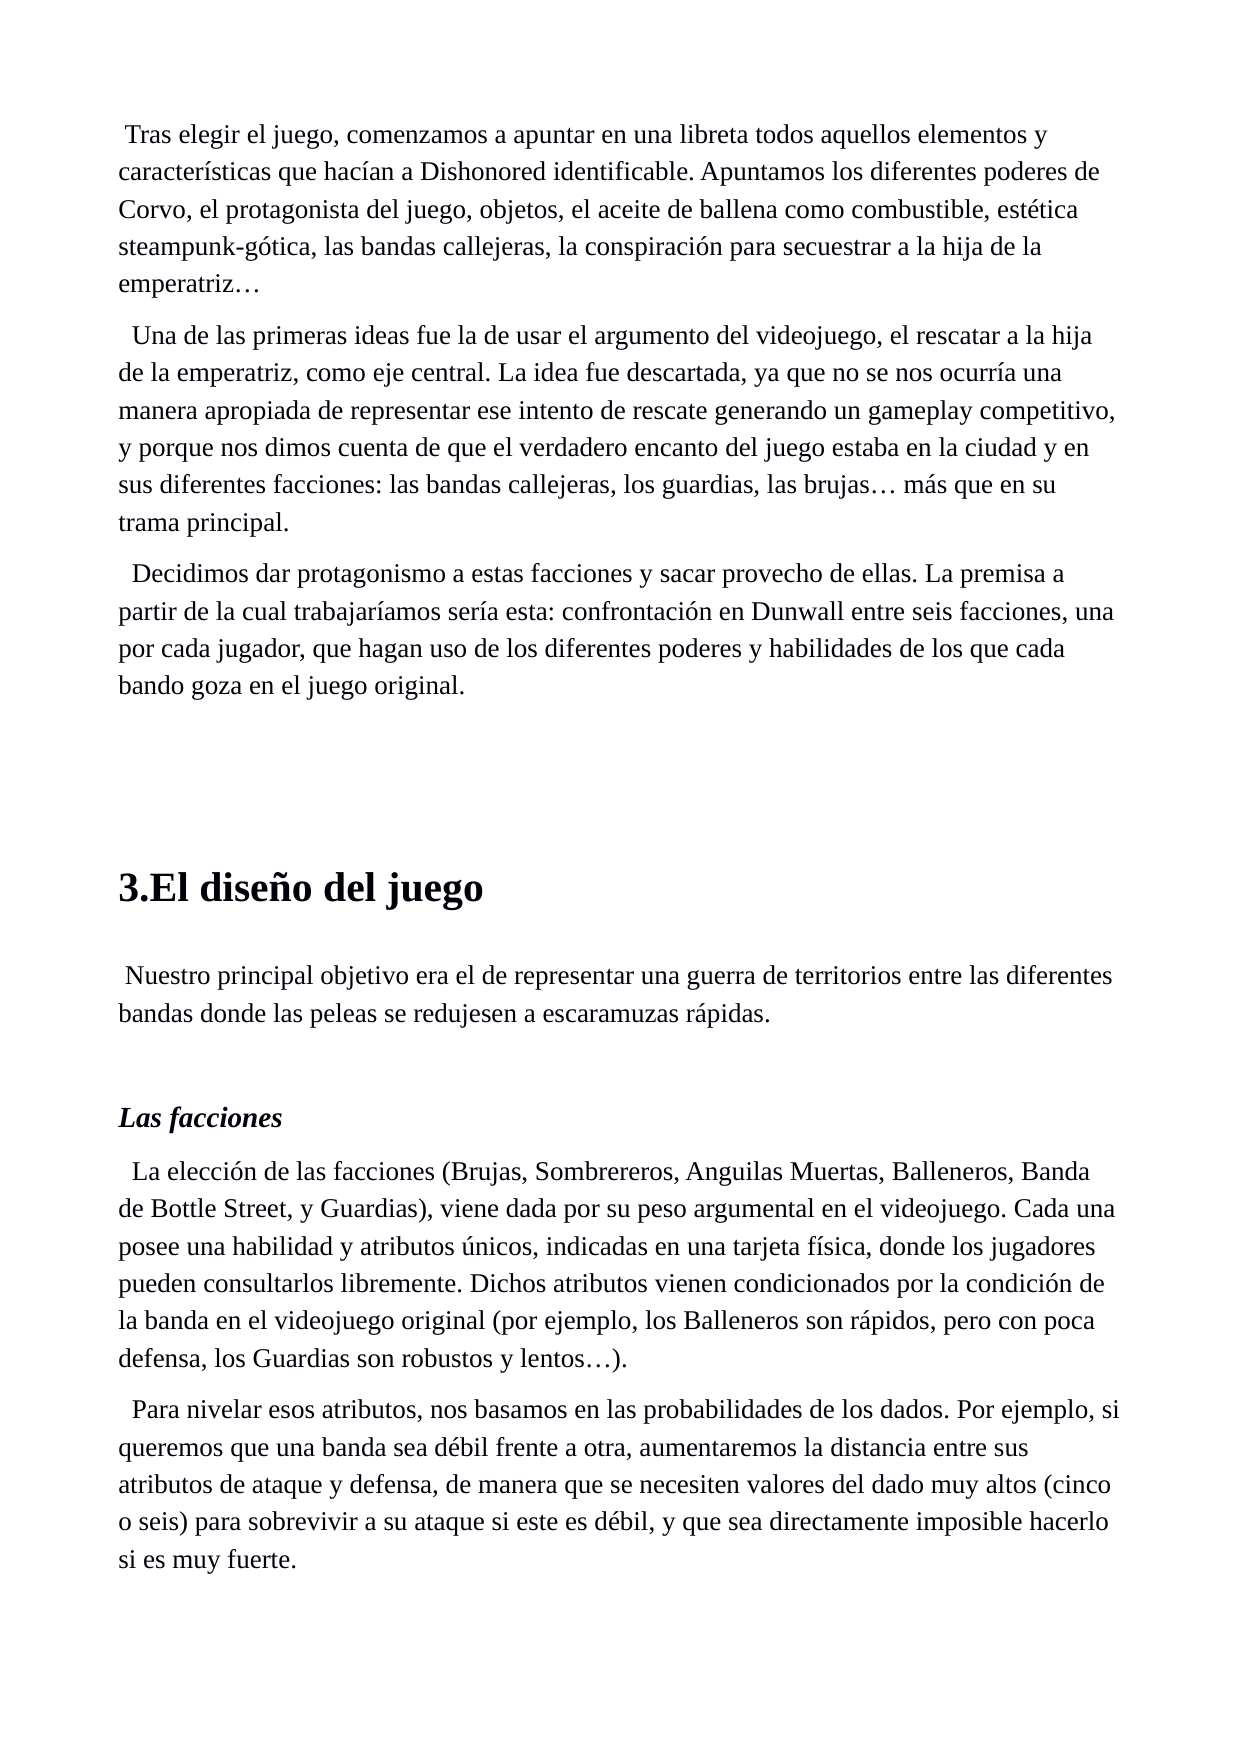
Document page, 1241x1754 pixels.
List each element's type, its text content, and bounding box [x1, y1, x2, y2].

text Para nivelar esos atributos, nos basamos en las probabilidades de los dados. Por ejemplo, si queremos que una banda sea débil frente a otra, aumentaremos la distancia entre sus atributos de ataque y defensa, de manera que se necesiten valores del dado muy altos (cinco o seis) para sobrevivir a su ataque si este es débil, y que sea directamente imposible hacerlo si es muy fuerte. [118, 1394, 1122, 1574]
text Las facciones [118, 1101, 1122, 1134]
text Tras elegir el juego, comenzamos a apuntar en una libreta todos aquellos elementos y características que hacían a Dishonored identificable. Apuntamos los diferentes poderes de Corvo, el protagonista del juego, objetos, el aceite de ballena como combustible, estética steampunk-gótica, las bandas callejeras, la conspiración para secuestrar a la hija de la emperatriz… [118, 118, 1122, 298]
text Decidimos dar protagonismo a estas facciones y sacar provecho de ellas. La premisa a partir de la cual trabajaríamos sería esta: confrontación en Dunwall entre seis facciones, una por cada jugador, que hagan uso de los diferentes poderes y habilidades de los que cada bando goza en el juego original. [118, 557, 1122, 701]
text La elección de las facciones (Brujas, Sombrereros, Anguilas Muertas, Balleneros, Banda de Bottle Street, y Guardias), viene dada por su peso argumental en el videojuego. Cada una posee una habilidad y atributos únicos, indicadas en una tarjeta física, donde los jugadores pueden consultarlos libremente. Dichos atributos vienen condicionados por la condición de la banda en el videojuego original (por ejemplo, los Balleneros son rápidos, pero con poca defensa, los Guardias son robustos y lentos…). [118, 1155, 1122, 1373]
subtitle 3.El diseño del juego [118, 862, 1122, 910]
text Nuestro principal objetivo era el de representar una guerra de territorios entre las diferentes bandas donde las peleas se redujesen a escaramuzas rápidas. [118, 959, 1122, 1028]
text Una de las primeras ideas fue la de usar el argumento del videojuego, el rescatar a la hija de la emperatriz, como eje central. La idea fue descartada, ya que no se nos ocurría una manera apropiada de representar ese intento de rescate generando un gameplay competitivo, y porque nos dimos cuenta de que el verdadero encanto del juego estaba en la ciudad y en sus diferentes facciones: las bandas callejeras, los guardias, las brujas… más que en su trama principal. [118, 319, 1122, 537]
